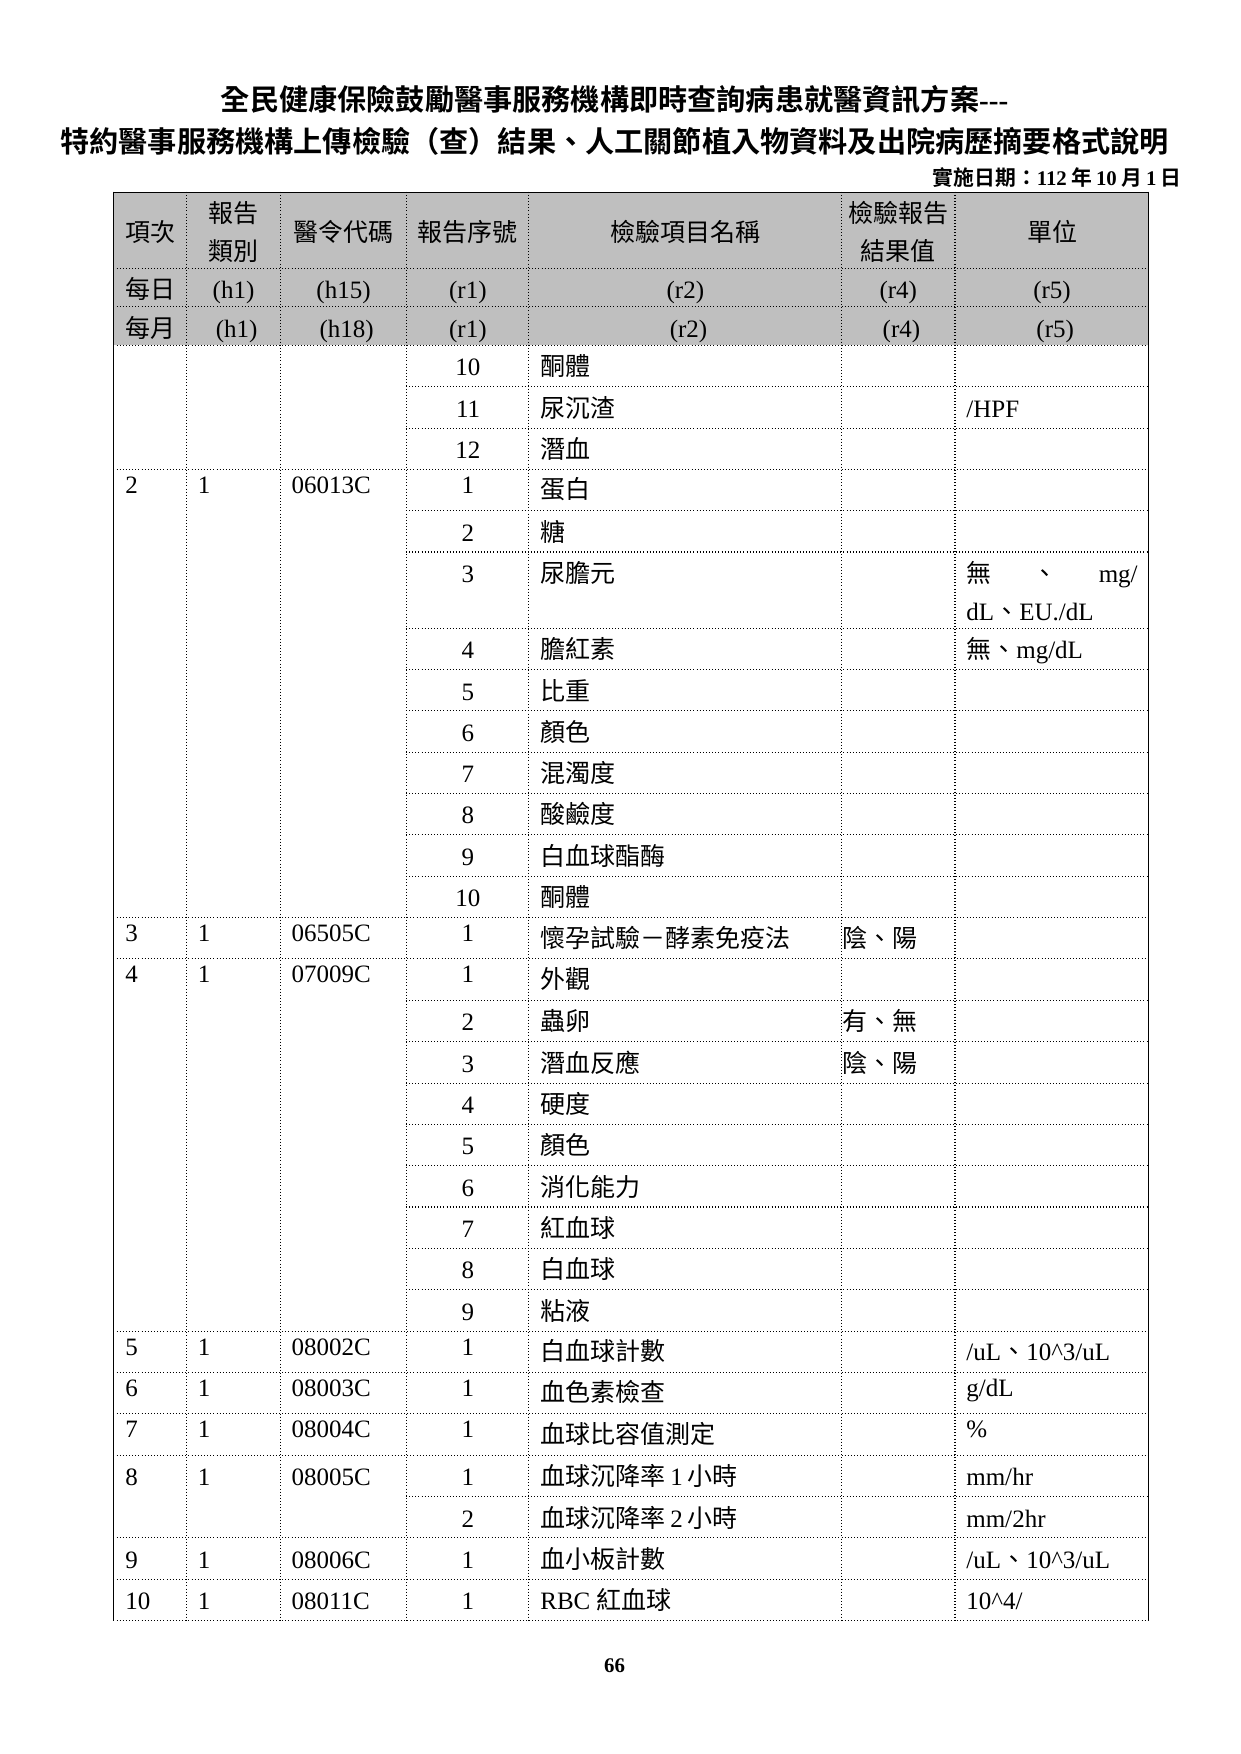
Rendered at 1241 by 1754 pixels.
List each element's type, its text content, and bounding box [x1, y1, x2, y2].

table_cell 6 [406, 710, 529, 752]
table_cell [955, 1000, 1148, 1041]
table_cell (r2) [529, 268, 841, 306]
table_cell 外觀 [529, 958, 841, 1000]
table_cell (r1) [406, 306, 529, 345]
table_cell (r4) [841, 268, 955, 306]
table_cell 白血球酯酶 [529, 834, 841, 876]
table_cell [841, 1165, 955, 1206]
table_cell 1 [186, 917, 280, 958]
table_cell 1 [406, 1413, 529, 1454]
table_cell 9 [114, 1537, 186, 1579]
table_header 項次 [114, 193, 186, 268]
table_cell 膽紅素 [529, 628, 841, 669]
table_cell [955, 1041, 1148, 1082]
table_cell 10 [406, 345, 529, 386]
table_cell [841, 386, 955, 427]
table_cell (h1) [186, 268, 280, 306]
table_header 報告類別 [186, 193, 280, 268]
table_cell [955, 510, 1148, 551]
table_cell 1 [406, 469, 529, 510]
table_cell [955, 669, 1148, 710]
table_cell 12 [406, 428, 529, 469]
table_cell 1 [406, 1331, 529, 1372]
table_cell 1 [186, 1413, 280, 1454]
table_cell 陰、陽 [841, 1041, 955, 1082]
table_cell 1 [406, 1372, 529, 1413]
table_cell 尿膽元 [529, 551, 841, 627]
table_cell 2 [406, 1496, 529, 1537]
table_cell [841, 469, 955, 510]
table_cell 08002C [280, 1331, 406, 1372]
table_cell 10 [406, 876, 529, 917]
table_cell % [955, 1413, 1148, 1454]
table_cell [955, 917, 1148, 958]
table_cell 07009C [280, 958, 406, 1331]
table_cell 混濁度 [529, 752, 841, 793]
table_cell mm/hr [955, 1455, 1148, 1496]
table_cell [841, 1331, 955, 1372]
table_cell 08006C [280, 1537, 406, 1579]
table_cell 陰、陽 [841, 917, 955, 958]
table_cell 1 [186, 1331, 280, 1372]
table_cell [841, 345, 955, 386]
table_cell (r5) [955, 268, 1148, 306]
table_cell [841, 1248, 955, 1289]
table_cell [955, 710, 1148, 752]
table_cell 1 [406, 1455, 529, 1496]
table_cell 4 [406, 628, 529, 669]
table_cell 7 [406, 1206, 529, 1248]
table_cell 7 [406, 752, 529, 793]
table_cell [955, 1289, 1148, 1331]
table_cell /HPF [955, 386, 1148, 427]
table_cell 1 [406, 1537, 529, 1579]
table_cell 比重 [529, 669, 841, 710]
table_cell 蟲卵 [529, 1000, 841, 1041]
table_cell [841, 1083, 955, 1124]
table_cell 1 [186, 1579, 280, 1620]
table_cell [841, 1537, 955, 1579]
table_cell 每日 [114, 268, 186, 306]
table_cell 3 [406, 1041, 529, 1082]
table_cell 白血球計數 [529, 1331, 841, 1372]
table_cell 1 [406, 958, 529, 1000]
table_cell 06013C [280, 469, 406, 917]
table_cell 08004C [280, 1413, 406, 1454]
table_cell [955, 1248, 1148, 1289]
table_cell [841, 834, 955, 876]
table_cell 血球沉降率2小時 [529, 1496, 841, 1537]
table_cell [841, 428, 955, 469]
table_header 檢驗報告結果值 [841, 193, 955, 268]
table_header 檢驗項目名稱 [529, 193, 841, 268]
table_cell 6 [406, 1165, 529, 1206]
table_cell 血小板計數 [529, 1537, 841, 1579]
table_cell 硬度 [529, 1083, 841, 1124]
table_cell [955, 876, 1148, 917]
table_cell [114, 345, 186, 469]
table_cell 08003C [280, 1372, 406, 1413]
table_cell 5 [114, 1331, 186, 1372]
table_cell 4 [406, 1083, 529, 1124]
table_cell 顏色 [529, 710, 841, 752]
table_cell [841, 669, 955, 710]
table_cell 懷孕試驗－酵素免疫法 [529, 917, 841, 958]
table_cell [955, 469, 1148, 510]
table_cell [841, 1579, 955, 1620]
table_cell [955, 428, 1148, 469]
table_cell 10 [114, 1579, 186, 1620]
table_cell 2 [406, 510, 529, 551]
table_cell 4 [114, 958, 186, 1331]
table_cell mm/2hr [955, 1496, 1148, 1537]
table_cell [186, 345, 280, 469]
table_cell 1 [406, 1579, 529, 1620]
table_cell (r1) [406, 268, 529, 306]
table_cell [955, 1124, 1148, 1165]
table_cell (r4) [841, 306, 955, 345]
table_cell [280, 345, 406, 469]
table_cell 3 [114, 917, 186, 958]
table_cell (h15) [280, 268, 406, 306]
table_cell 9 [406, 1289, 529, 1331]
table_cell /uL、10^3/uL [955, 1331, 1148, 1372]
table_cell 酸鹼度 [529, 793, 841, 834]
table_cell 血球比容值測定 [529, 1413, 841, 1454]
table_cell 顏色 [529, 1124, 841, 1165]
table_cell 潛血 [529, 428, 841, 469]
table_cell [841, 1206, 955, 1248]
table_cell [955, 1083, 1148, 1124]
table_cell 6 [114, 1372, 186, 1413]
table_cell [841, 710, 955, 752]
table_cell 消化能力 [529, 1165, 841, 1206]
table_cell (h1) [186, 306, 280, 345]
table_cell [841, 876, 955, 917]
table_cell [841, 1455, 955, 1496]
table_cell 酮體 [529, 876, 841, 917]
table_cell 血球沉降率1小時 [529, 1455, 841, 1496]
table_cell (h18) [280, 306, 406, 345]
table_cell [955, 1206, 1148, 1248]
table_cell [841, 1372, 955, 1413]
table_cell 8 [406, 1248, 529, 1289]
table_cell [841, 1496, 955, 1537]
table_cell 酮體 [529, 345, 841, 386]
table_cell 1 [186, 469, 280, 917]
table_cell g/dL [955, 1372, 1148, 1413]
table_cell RBC 紅血球 [529, 1579, 841, 1620]
table_cell 08005C [280, 1455, 406, 1537]
table_cell 06505C [280, 917, 406, 958]
table_cell 潛血反應 [529, 1041, 841, 1082]
table_cell 無、mg/dL、EU./dL [955, 551, 1148, 627]
table_cell 2 [114, 469, 186, 917]
table_cell 每月 [114, 306, 186, 345]
table_cell (r2) [529, 306, 841, 345]
table_cell 8 [406, 793, 529, 834]
table_cell 糖 [529, 510, 841, 551]
table_cell [841, 752, 955, 793]
table_cell [841, 551, 955, 627]
table_cell 3 [406, 551, 529, 627]
table_cell [841, 510, 955, 551]
table_cell (r5) [955, 306, 1148, 345]
table_cell 1 [406, 917, 529, 958]
table_cell 5 [406, 669, 529, 710]
table_cell [841, 793, 955, 834]
table_cell 白血球 [529, 1248, 841, 1289]
table_cell 1 [186, 1455, 280, 1537]
table_cell [955, 834, 1148, 876]
table_cell [841, 1124, 955, 1165]
table_cell [955, 1165, 1148, 1206]
table_cell [841, 1289, 955, 1331]
table_cell [955, 345, 1148, 386]
table_header 單位 [955, 193, 1148, 268]
table_cell 無、mg/dL [955, 628, 1148, 669]
table_cell 08011C [280, 1579, 406, 1620]
table_cell 2 [406, 1000, 529, 1041]
table_cell 1 [186, 1372, 280, 1413]
table_cell [955, 752, 1148, 793]
table_cell 5 [406, 1124, 529, 1165]
table_header 報告序號 [406, 193, 529, 268]
table_cell 8 [114, 1455, 186, 1537]
table_header 醫令代碼 [280, 193, 406, 268]
table_cell 9 [406, 834, 529, 876]
table_cell [841, 1413, 955, 1454]
table_cell /uL、10^3/uL [955, 1537, 1148, 1579]
table_cell 尿沉渣 [529, 386, 841, 427]
table_cell 7 [114, 1413, 186, 1454]
table_cell [841, 958, 955, 1000]
table_cell 有、無 [841, 1000, 955, 1041]
table_cell 10^4/ [955, 1579, 1148, 1620]
table_cell 蛋白 [529, 469, 841, 510]
table_cell 1 [186, 958, 280, 1331]
table_cell [841, 628, 955, 669]
table_cell 粘液 [529, 1289, 841, 1331]
table_cell 紅血球 [529, 1206, 841, 1248]
table_cell 11 [406, 386, 529, 427]
table_cell [955, 958, 1148, 1000]
table_cell 血色素檢查 [529, 1372, 841, 1413]
table_cell 1 [186, 1537, 280, 1579]
table_cell [955, 793, 1148, 834]
